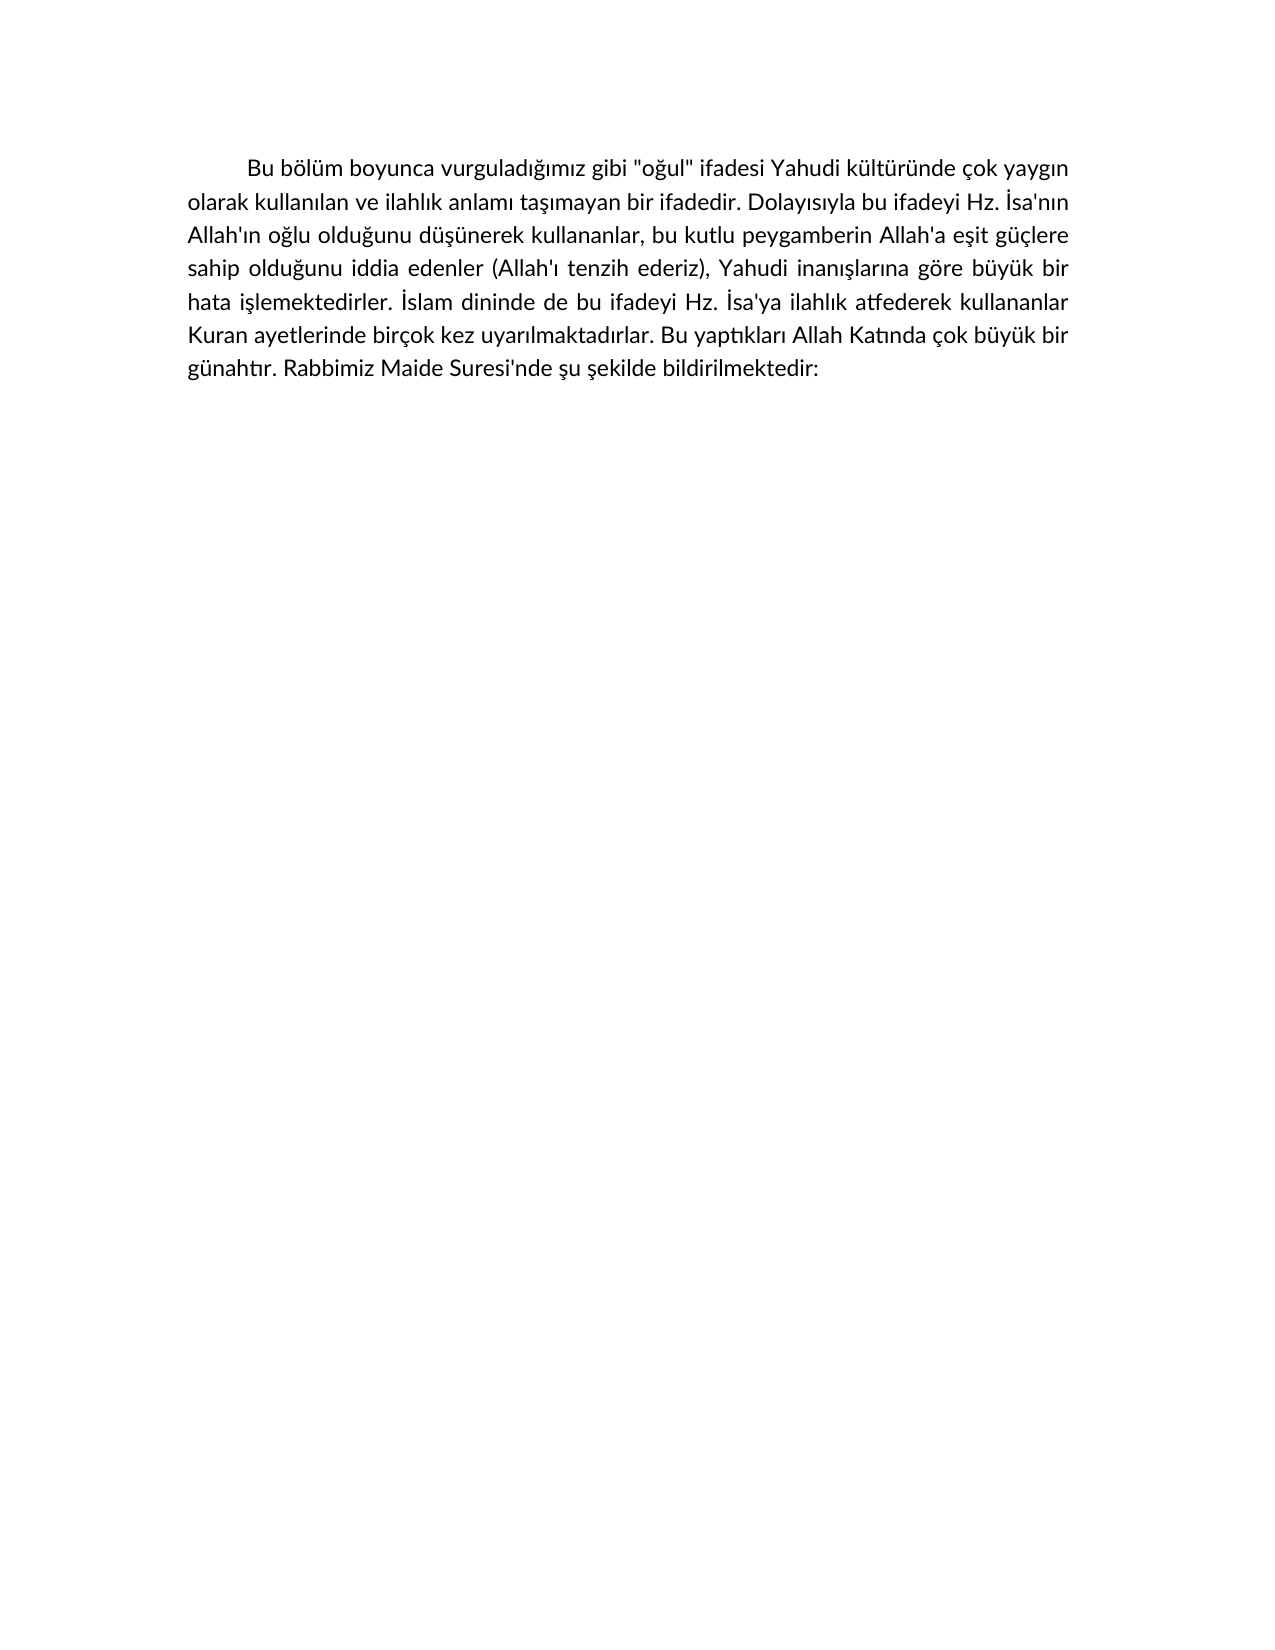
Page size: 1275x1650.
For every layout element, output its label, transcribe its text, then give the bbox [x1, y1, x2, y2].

text Bu bölüm boyunca vurguladığımız gibi "oğul" ifadesi Yahudi kültüründe çok yaygın olarak kullanılan ve ilahlık anlamı taşımayan bir ifadedir. Dolayısıyla bu ifadeyi Hz. İsa'nın Allah'ın oğlu olduğunu düşünerek kullananlar, bu kutlu peygamberin Allah'a eşit güçlere sahip olduğunu iddia edenler (Allah'ı tenzih ederiz), Yahudi inanışlarına göre büyük bir hata işlemektedirler. İslam dininde de bu ifadeyi Hz. İsa'ya ilahlık atfederek kullananlar Kuran ayetlerinde birçok kez uyarılmaktadırlar. Bu yaptıkları Allah Katında çok büyük bir günahtır. Rabbimiz Maide Suresi'nde şu şekilde bildirilmektedir: [187, 150, 1070, 383]
